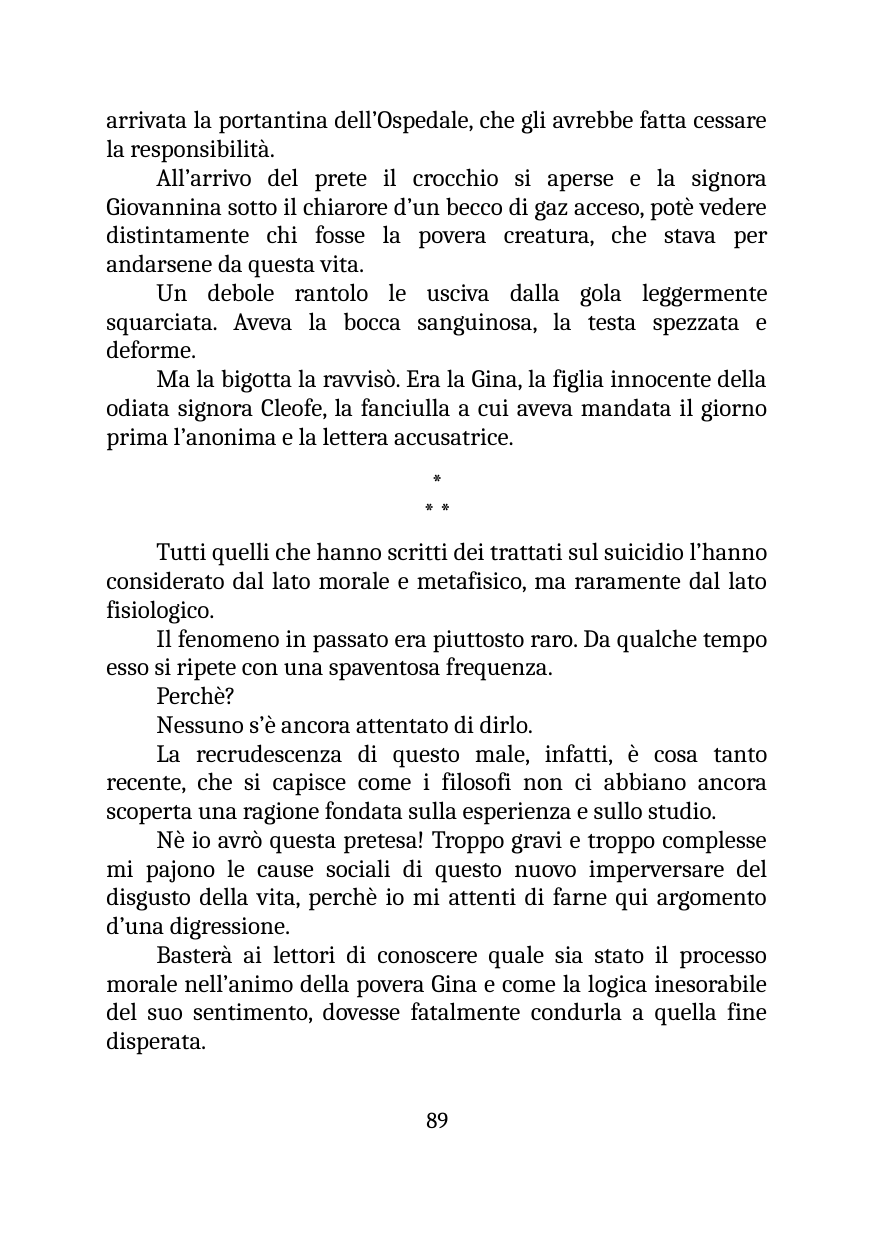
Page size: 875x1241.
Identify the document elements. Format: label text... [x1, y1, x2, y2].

text All’arrivo del prete il crocchio si aperse e la signora Giovannina sotto il chiarore d’un becco di gaz acceso, potè vedere distintamente chi fosse la povera creatura, che stava per andarsene da questa vita. [106, 164, 768, 279]
text Nessuno s’è ancora attentato di dirlo. [106, 711, 768, 739]
text Un debole rantolo le usciva dalla gola leggermente squarciata. Aveva la bocca sanguinosa, la testa spezzata e deforme. [106, 279, 768, 365]
text Nè io avrò questa pretesa! Troppo gravi e troppo complesse mi pajono le cause sociali di questo nuovo imperversare del disgusto della vita, perchè io mi attenti di farne qui argomento d’una digressione. [106, 826, 768, 941]
text Ma la bigotta la ravvisò. Era la Gina, la figlia innocente della odiata signora Cleofe, la fanciulla a cui aveva mandata il giorno prima l’anonima e la lettera accusatrice. [106, 365, 768, 451]
text Il fenomeno in passato era piuttosto raro. Da qualche tempo esso si ripete con una spaventosa frequenza. [106, 624, 768, 682]
text Tutti quelli che hanno scritti dei trattati sul suicidio l’hanno considerato dal lato morale e metafisico, ma raramente dal lato fisiologico. [106, 538, 768, 624]
text Basterà ai lettori di conoscere quale sia stato il processo morale nell’animo della povera Gina e come la logica inesorabile del suo sentimento, dovesse fatalmente condurla a quella fine disperata. [106, 941, 768, 1056]
text La recrudescenza di questo male, infatti, è cosa tanto recente, che si capisce come i filosofi non ci abbiano ancora scoperta una ragione fondata sulla esperienza e sullo studio. [106, 739, 768, 826]
text arrivata la portantina dell’Ospedale, che gli avrebbe fatta cessare la responsibilità. [106, 106, 768, 164]
text Perchè? [106, 682, 768, 711]
text * * * [106, 469, 768, 526]
